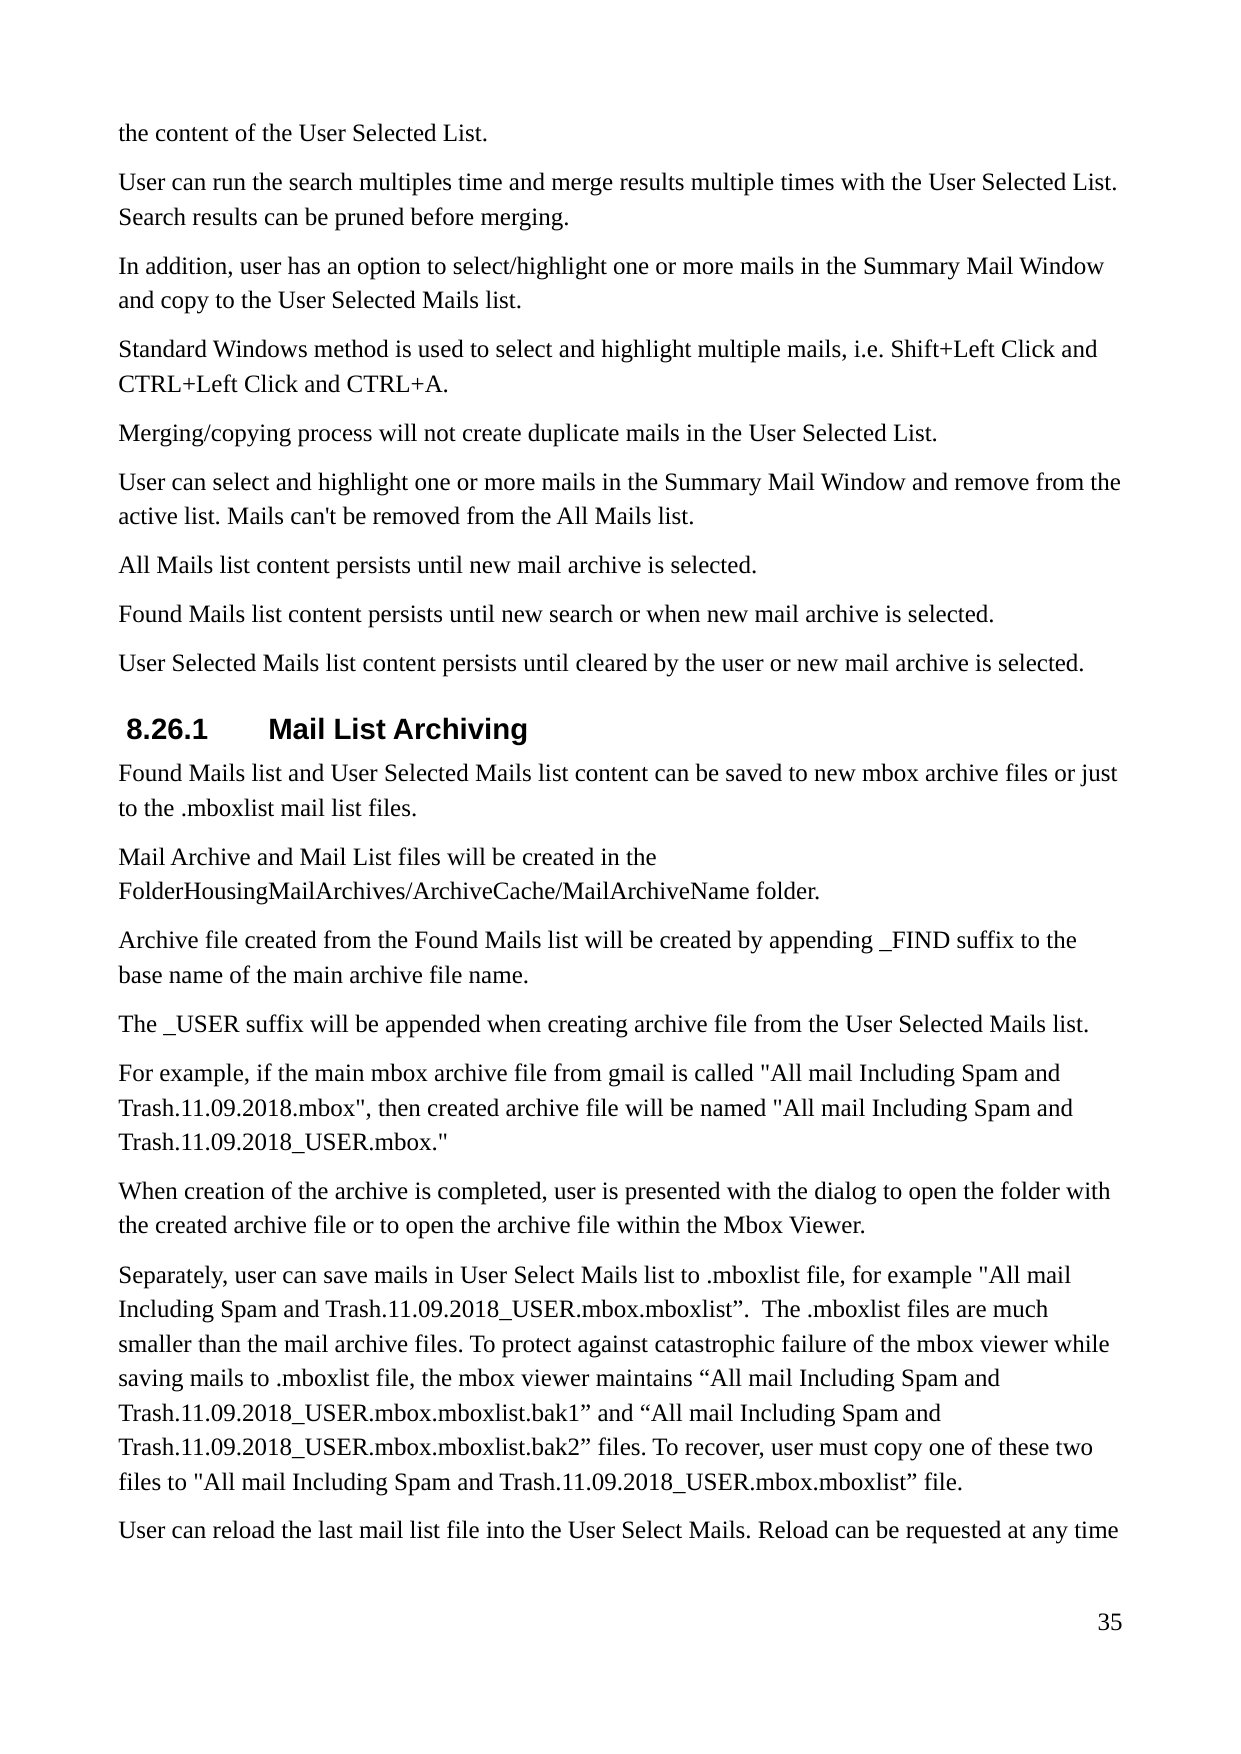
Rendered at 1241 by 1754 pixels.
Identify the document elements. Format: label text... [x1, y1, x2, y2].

text Archive file created from the Found Mails list will be created by appending _FIND suffix to the base name of the main archive file name. [118, 926, 1122, 989]
text User can reload the last mail list file into the User Select Mails. Reload can be requested at any time [118, 1516, 1122, 1544]
text User can run the search multiples time and merge results multiple times with the User Selected List. Search results can be pruned before merging. [118, 167, 1122, 230]
text When creation of the archive is completed, user is presented with the dialog to open the folder with the created archive file or to open the archive file within the Mbox Viewer. [118, 1176, 1122, 1239]
text For example, if the main mbox archive file from gmail is called "All mail Including Spam and Trash.11.09.2018.mbox", then created archive file will be named "All mail Including Spam and Trash.11.09.2018_USER.mbox." [118, 1058, 1122, 1156]
text The _USER suffix will be appended when creating archive file from the User Selected Mails list. [118, 1009, 1122, 1038]
text Merging/copying process will not create duplicate mails in the User Selected List. [118, 418, 1122, 447]
text Standard Windows method is used to select and highlight multiple mails, i.e. Shift+Left Click and CTRL+Left Click and CTRL+A. [118, 334, 1122, 397]
text All Mails list content persists until new mail archive is selected. [118, 550, 1122, 579]
text Separately, user can save mails in User Select Mails list to .mboxlist file, for example "All mail Including Spam and Trash.11.09.2018_USER.mbox.mboxlist”. The .mboxlist files are much smaller than the mail archive files. To protect against catastrophic failure of the mbox viewer while saving mails to .mboxlist file, the mbox viewer maintains “All mail Including Spam and Trash.11.09.2018_USER.mbox.mboxlist.bak1” and “All mail Including Spam and Trash.11.09.2018_USER.mbox.mboxlist.bak2” files. To recover, user must copy one of these two files to "All mail Including Spam and Trash.11.09.2018_USER.mbox.mboxlist” file. [118, 1260, 1122, 1495]
text Found Mails list content persists until new search or when new mail archive is selected. [118, 599, 1122, 628]
text User can select and highlight one or more mails in the Summary Mail Window and remove from the active list. Mails can't be removed from the All Mails list. [118, 467, 1122, 530]
text the content of the User Selected List. [118, 118, 1122, 147]
text Mail Archive and Mail List files will be created in the FolderHousingMailArchives/ArchiveCache/MailArchiveName folder. [118, 842, 1122, 905]
text User Selected Mails list content persists until cleared by the user or new mail archive is selected. [118, 648, 1122, 677]
subtitle Mail List Archiving [118, 712, 1122, 746]
text In addition, user has an option to select/highlight one or more mails in the Summary Mail Window and copy to the User Selected Mails list. [118, 251, 1122, 314]
text Found Mails list and User Selected Mails list content can be saved to new mbox archive files or just to the .mboxlist mail list files. [118, 758, 1122, 822]
